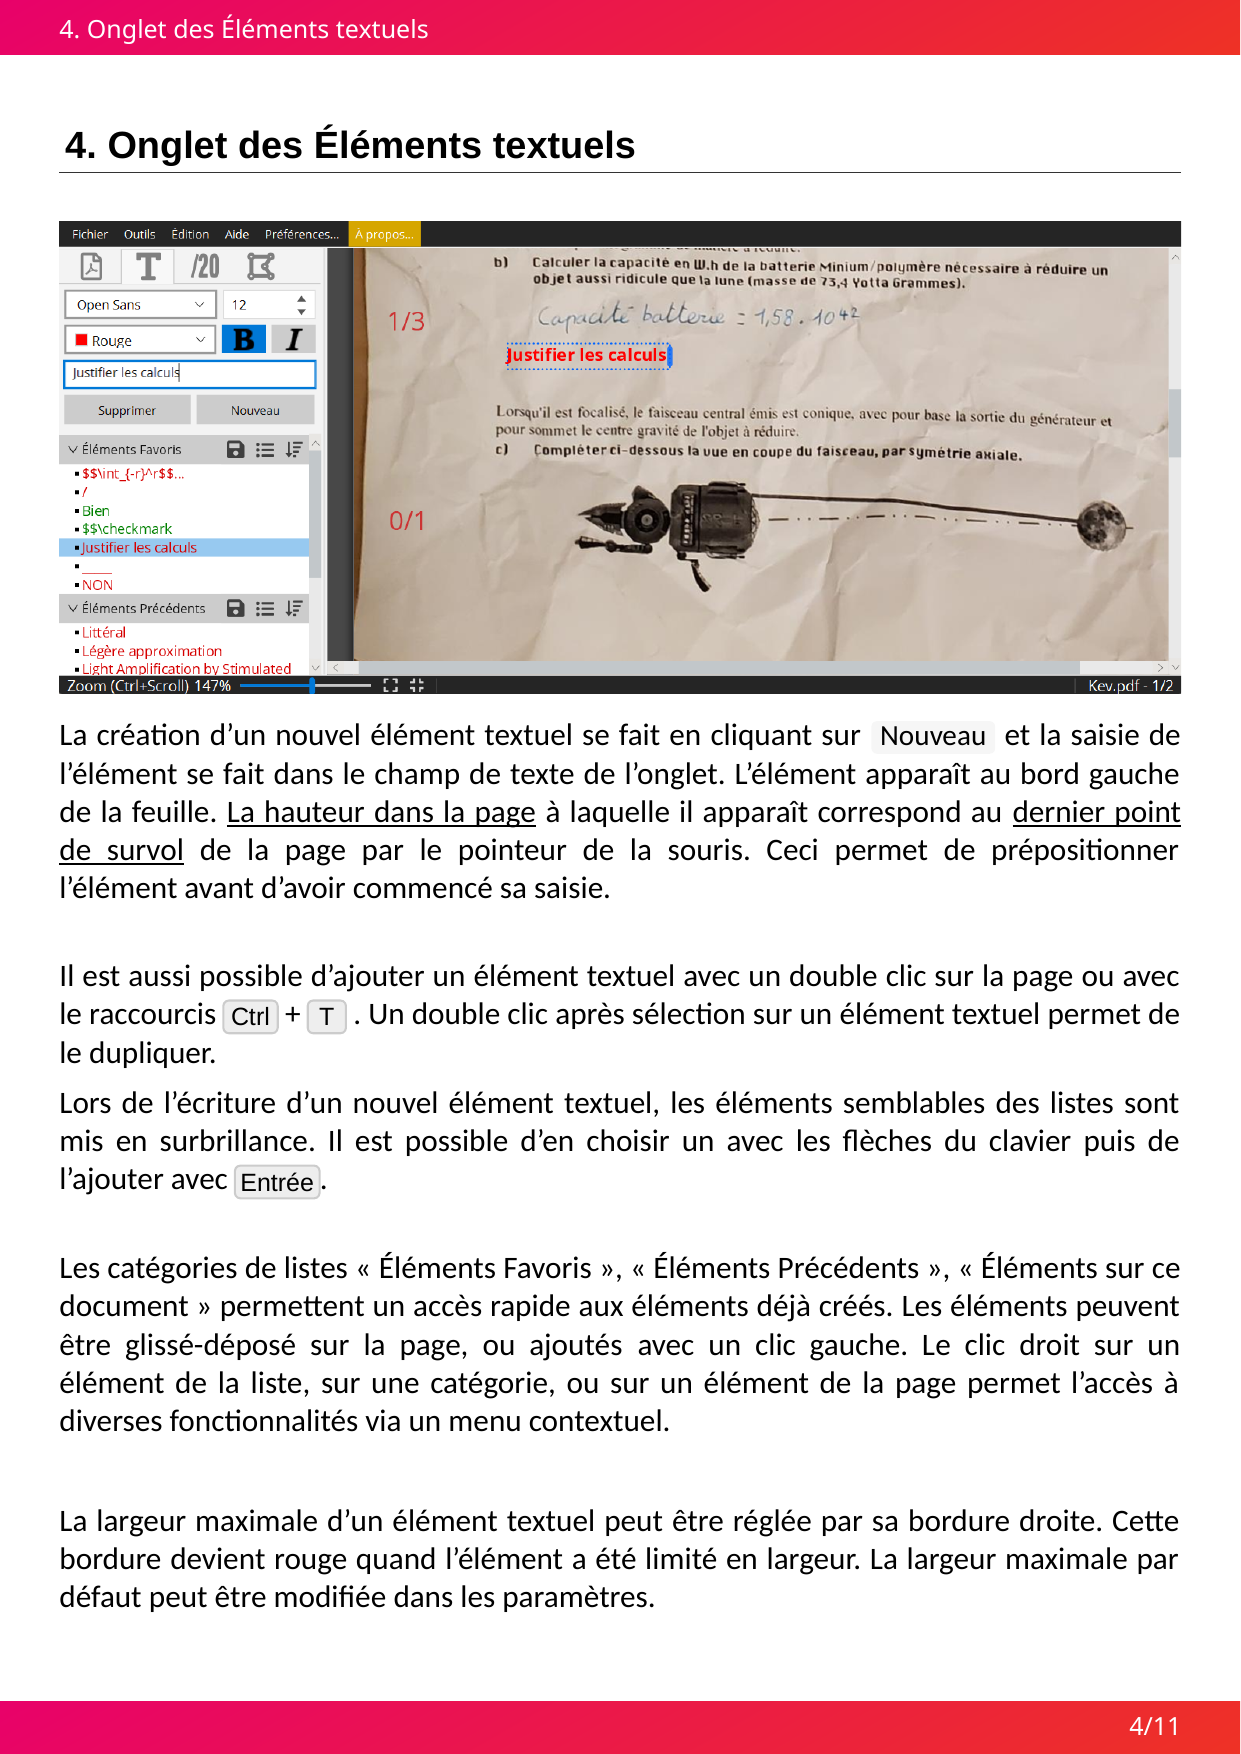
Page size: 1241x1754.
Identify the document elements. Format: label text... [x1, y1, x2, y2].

text Les catégories de listes « Éléments Favoris », « Éléments Précédents », « Éléments sur ce document » permettent un accès rapide aux éléments déjà créés. Les éléments peuvent être glissé-déposé sur la page, ou ajoutés avec un clic gauche. Le clic droit sur un élément de la liste, sur une catégorie, ou sur un élément de la page permet l’accès à diverses fonctionnalités via un menu contextuel. [59, 1248, 1181, 1439]
subtitle Onglet des Éléments textuels [59, 117, 1181, 172]
text La largeur maximale d’un élément textuel peut être réglée par sa bordure droite. Cette bordure devient rouge quand l’élément a été limité en largeur. La largeur maximale par défaut peut être modifiée dans les paramètres. [59, 1501, 1181, 1615]
text Il est aussi possible d’ajouter un élément textuel avec un double clic sur la page ou avec le raccourcis + . Un double clic après sélection sur un élément textuel permet de le dupliquer. [59, 956, 1181, 1071]
picture [59, 221, 1182, 694]
text Lors de l’écriture d’un nouvel élément textuel, les éléments semblables des listes sont mis en surbrillance. Il est possible d’en choisir un avec les flèches du clavier puis de l’ajouter avec . [59, 1083, 1181, 1198]
